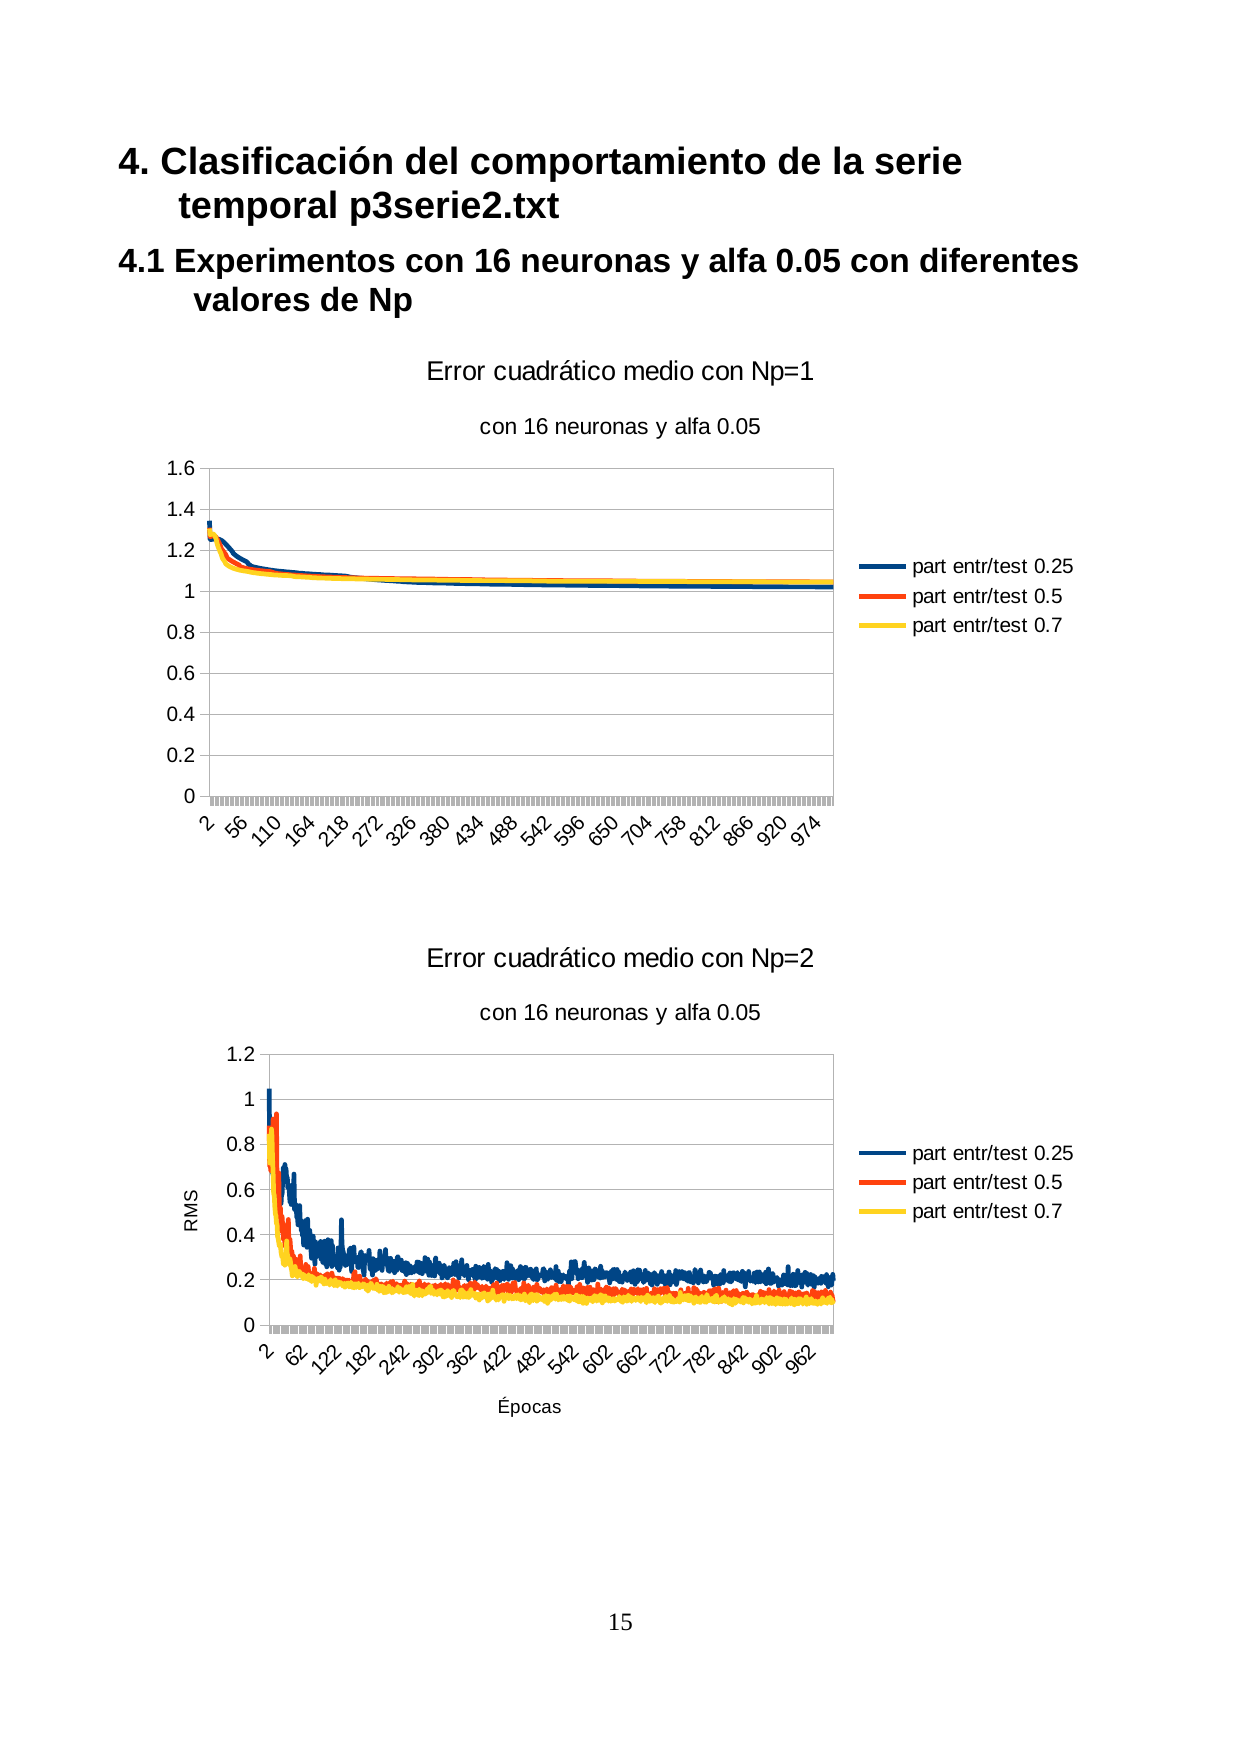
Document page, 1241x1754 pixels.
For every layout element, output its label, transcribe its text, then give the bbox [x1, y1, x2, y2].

subtitle 4. Clasificación del comportamiento de la serie temporal p3serie2.txt [118, 139, 1122, 226]
subtitle 4.1 Experimentos con 16 neuronas y alfa 0.05 con diferentes valores de Np [118, 241, 1122, 318]
